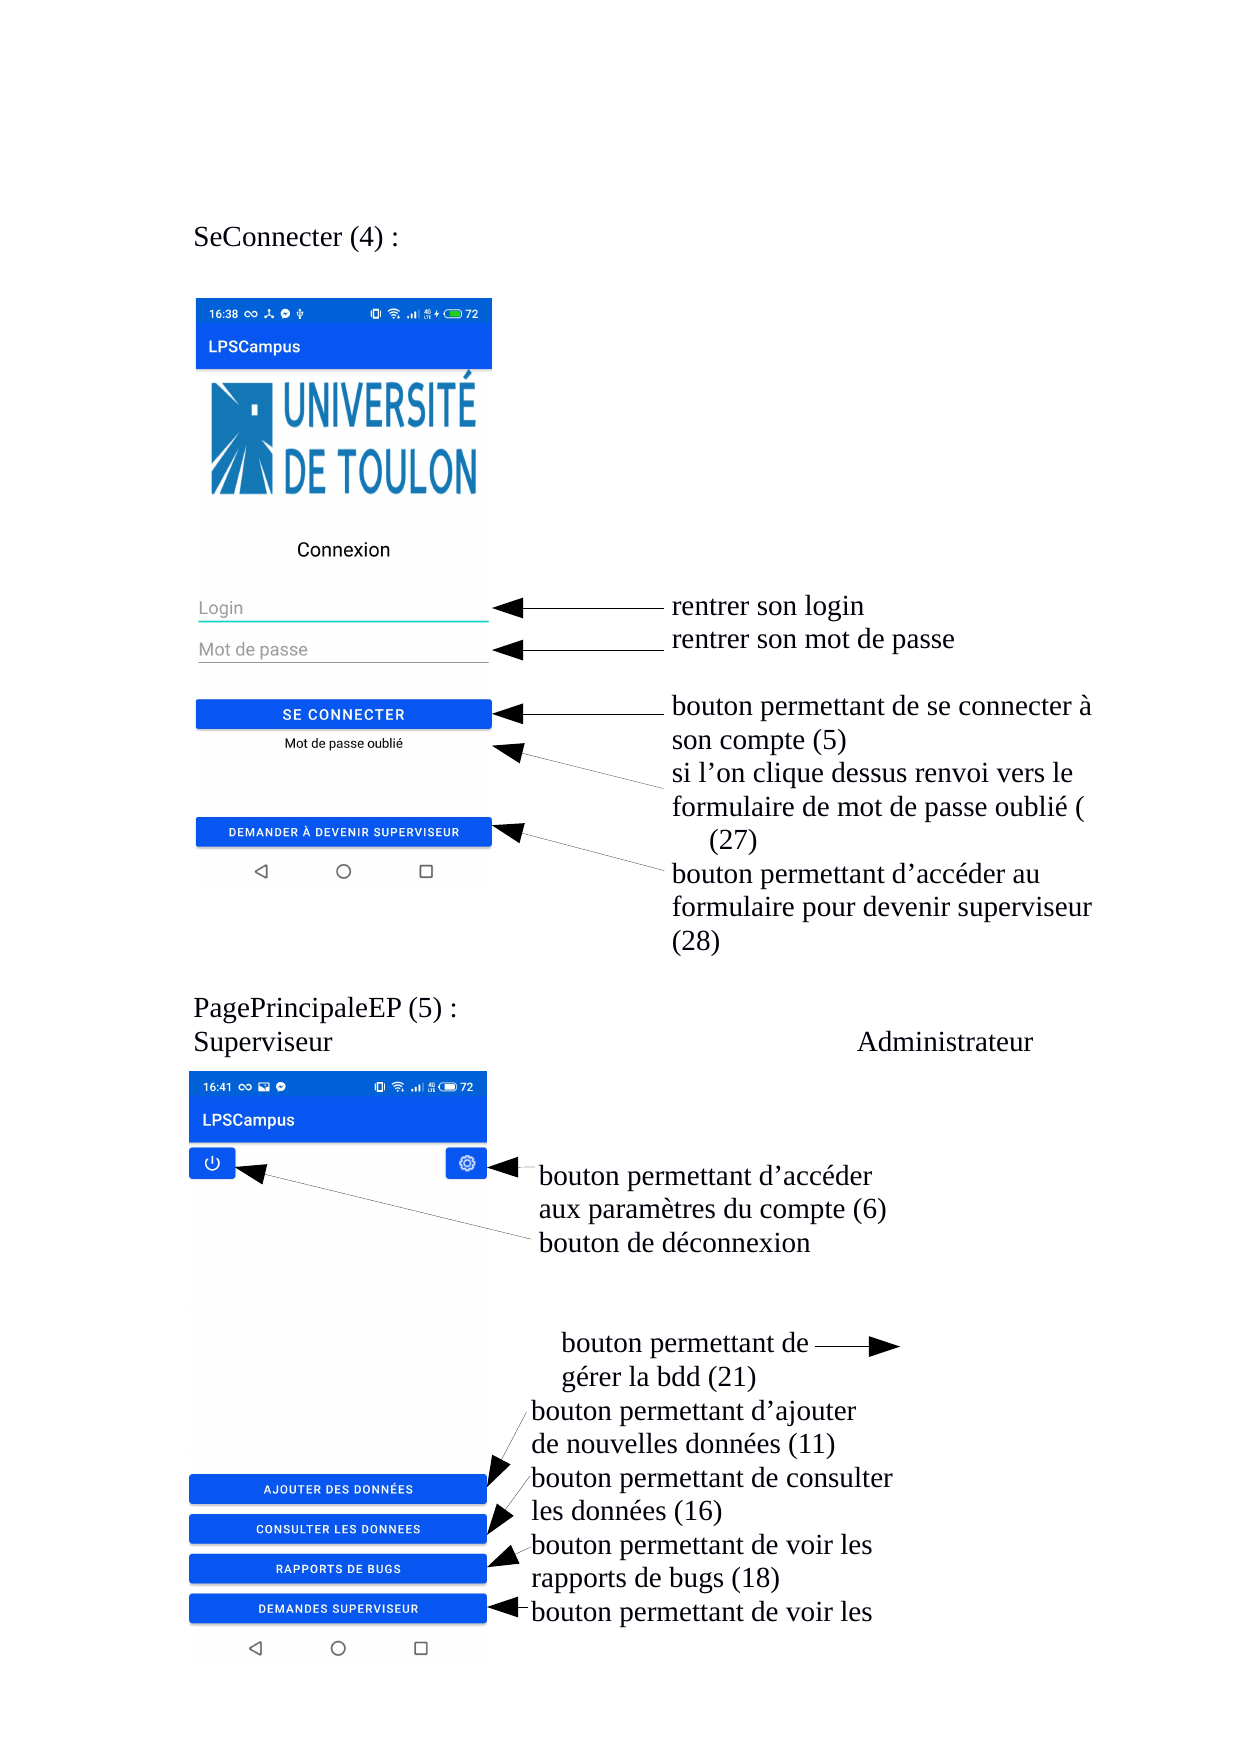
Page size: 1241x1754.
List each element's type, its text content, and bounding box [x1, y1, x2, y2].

text bouton permettant de se connecter à son compte (5) [492, 688, 1122, 755]
text [487, 1493, 516, 1527]
text SeConnecter (4) : [118, 219, 1122, 252]
text bouton permettant de voir les [487, 1527, 1122, 1560]
text rentrer son login [492, 588, 1122, 621]
text bouton permettant de voir les [487, 1594, 1122, 1627]
text les données (16) [500, 1493, 1122, 1527]
text bouton de déconnexion [487, 1225, 1122, 1258]
text [118, 1493, 189, 1527]
text aux paramètres du compte (6) [487, 1191, 1122, 1225]
text [118, 1527, 189, 1560]
text [118, 1594, 189, 1627]
text [118, 1191, 189, 1225]
text bouton permettant d’accéder au formulaire pour devenir superviseur (28) [118, 856, 1122, 957]
text de nouvelles données (11) [503, 1426, 1122, 1460]
text si l’on clique dessus renvoi vers le formulaire de mot de passe oublié ( (27) [492, 755, 1122, 856]
text [118, 1393, 189, 1426]
text [118, 1426, 189, 1460]
text rentrer son mot de passe [492, 621, 1122, 655]
text [118, 621, 195, 655]
text Superviseur Administrateur [118, 1024, 1122, 1057]
text rapports de bugs (18) [487, 1560, 1122, 1594]
text [118, 588, 195, 621]
picture [195, 298, 492, 891]
text bouton permettant d’ajouter [487, 1393, 1122, 1426]
text gérer la bdd (21) [487, 1359, 1122, 1393]
text [118, 1460, 189, 1493]
text bouton permettant de [487, 1326, 1122, 1359]
text [118, 1560, 189, 1594]
text [118, 1225, 189, 1258]
text [118, 755, 195, 856]
text [118, 1326, 189, 1359]
text bouton permettant de consulter [487, 1460, 1122, 1493]
text [118, 688, 195, 755]
text [118, 1359, 189, 1393]
picture [189, 1071, 487, 1668]
text [487, 1426, 518, 1460]
text bouton permettant d’accéder [487, 1158, 1122, 1191]
text PagePrincipaleEP (5) : [118, 990, 1122, 1024]
text [118, 1158, 189, 1191]
